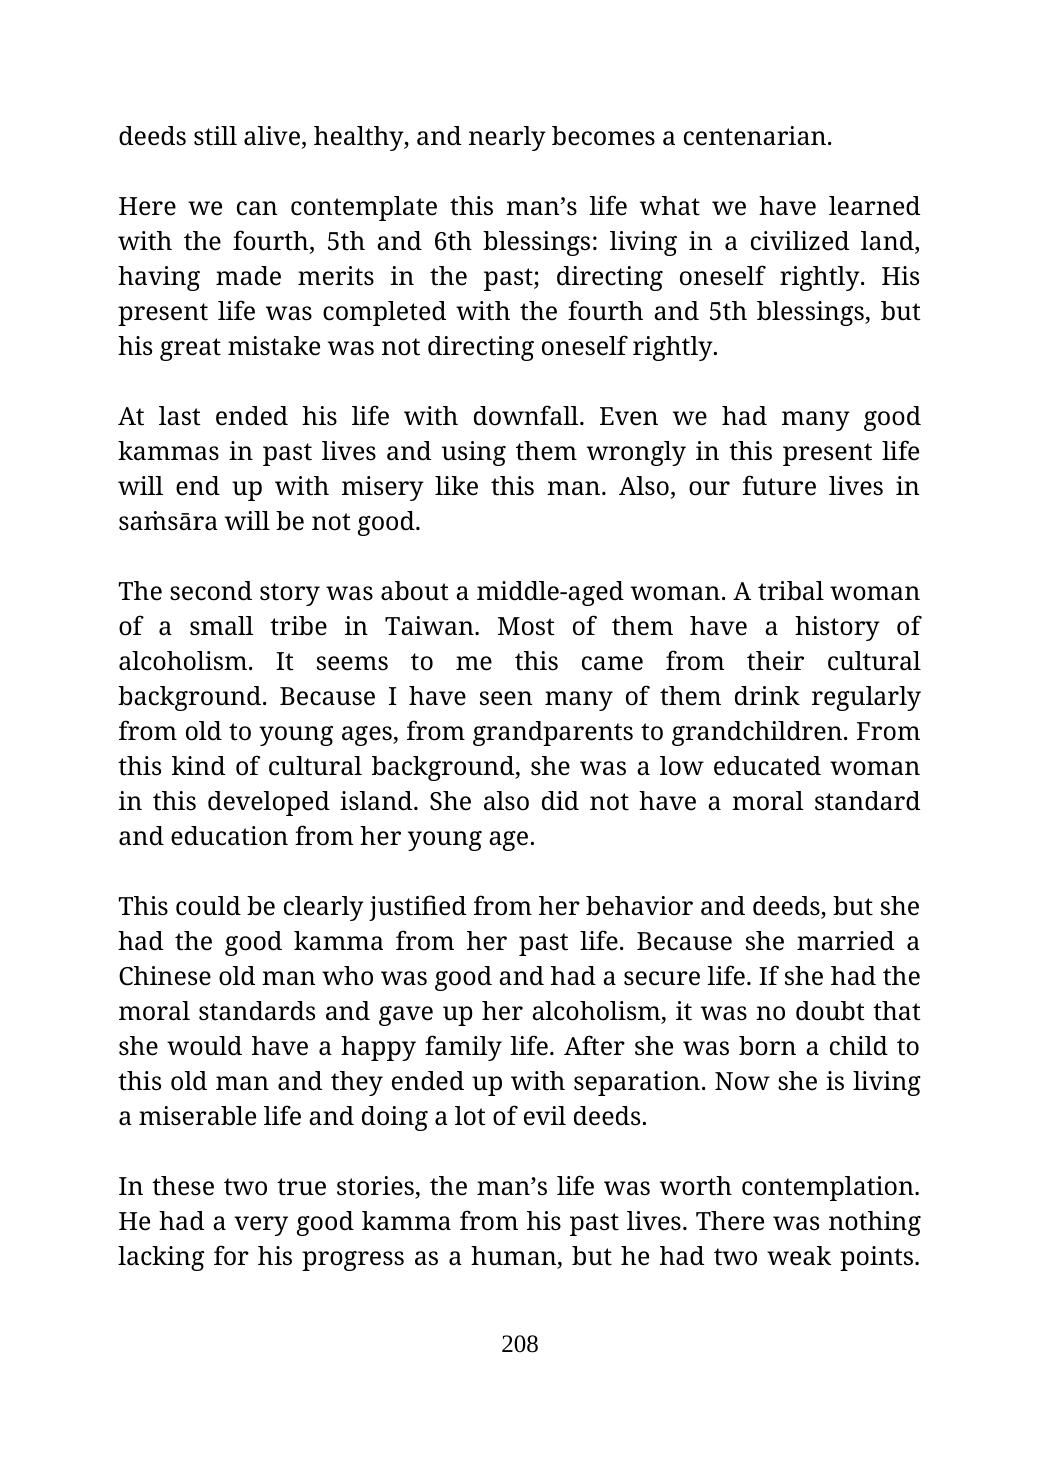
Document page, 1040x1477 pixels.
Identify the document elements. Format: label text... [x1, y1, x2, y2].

text deeds still alive, healthy, and nearly becomes a centenarian. Here we can contemplate this man’s life what we have learned with the fourth, 5th and 6th blessings: living in a civilized land, having made merits in the past; directing oneself rightly. His present life was completed with the fourth and 5th blessings, but his great mistake was not directing oneself rightly. At last ended his life with downfall. Even we had many good kammas in past lives and using them wrongly in this present life will end up with misery like this man. Also, our future lives in saṁsāra will be not good. The second story was about a middle-aged woman. A tribal woman of a small tribe in Taiwan. Most of them have a history of alcoholism. It seems to me this came from their cultural background. Because I have seen many of them drink regularly from old to young ages, from grandparents to grandchildren. From this kind of cultural background, she was a low educated woman in this developed island. She also did not have a moral standard and education from her young age. This could be clearly justified from her behavior and deeds, but she had the good kamma from her past life. Because she married a Chinese old man who was good and had a secure life. If she had the moral standards and gave up her alcoholism, it was no doubt that she would have a happy family life. After she was born a child to this old man and they ended up with separation. Now she is living a miserable life and doing a lot of evil deeds. In these two true stories, the man’s life was worth contemplation. He had a very good kamma from his past lives. There was nothing lacking for his progress as a human, but he had two weak points. [118, 118, 922, 1273]
